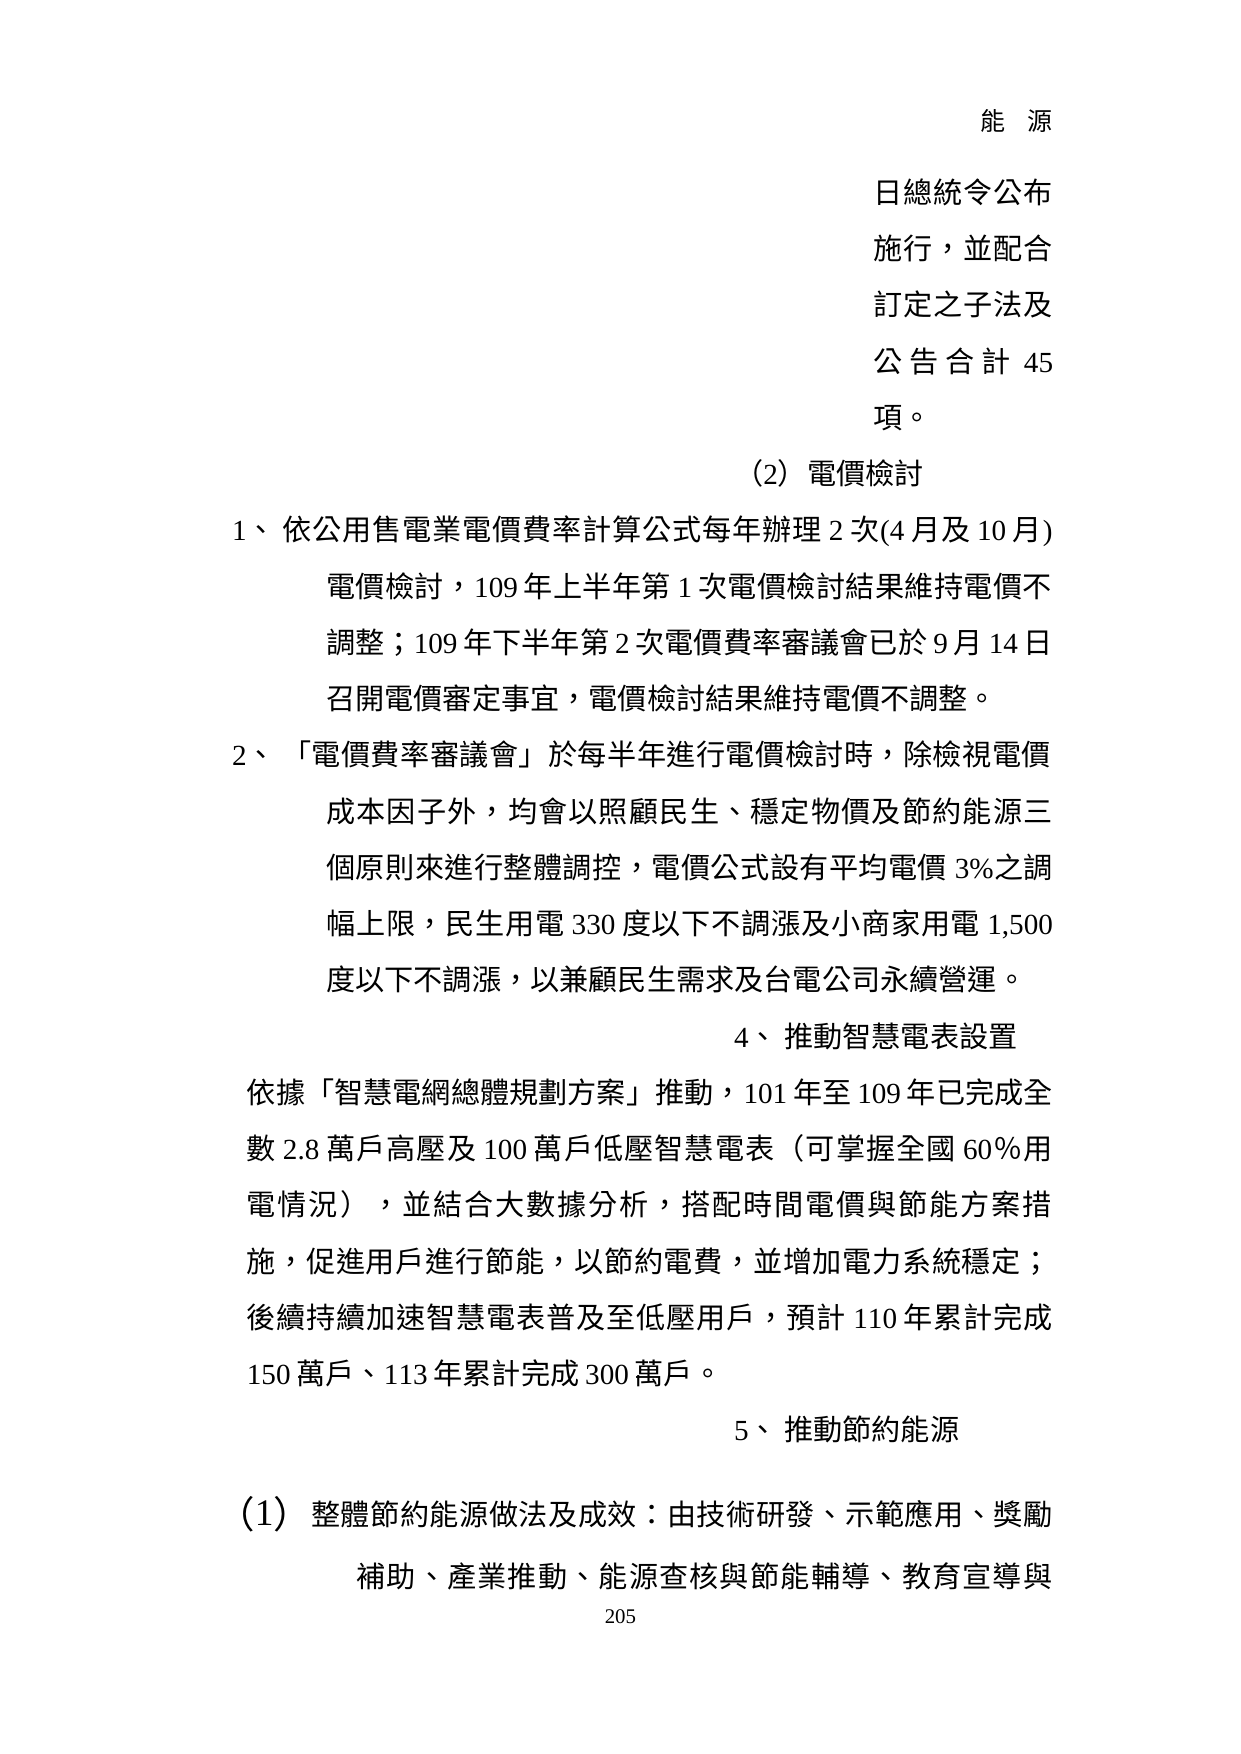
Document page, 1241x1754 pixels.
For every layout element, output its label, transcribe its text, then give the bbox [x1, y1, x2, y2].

text 依據「智慧電網總體規劃方案」推動，101年至109年已完成全數2.8萬戶高壓及100萬戶低壓智慧電表（可掌握全國60％用電情況），並結合大數據分析，搭配時間電價與節能方案措施，促進用戶進行節能，以節約電費，並增加電力系統穩定；後續持續加速智慧電表普及至低壓用戶，預計110年累計完成150萬戶、113年累計完成300萬戶。 [247, 1058, 1053, 1396]
list 推動智慧電表設置 [734, 1002, 1053, 1058]
list 電價檢討 [734, 439, 1053, 496]
list 依公用售電業電價費率計算公式每年辦理2次(4月及10月)電價檢討，109年上半年第1次電價檢討結果維持電價不調整；109年下半年第2次電價費率審議會已於9月14日召開電價審定事宜，電價檢討結果維持電價不調整。 [232, 496, 1053, 721]
list 推動節約能源 [734, 1396, 1053, 1452]
list 日總統令公布施行，並配合訂定之子法及公告合計45項。 [734, 158, 1053, 439]
list 「電價費率審議會」於每半年進行電價檢討時，除檢視電價成本因子外，均會以照顧民生、穩定物價及節約能源三個原則來進行整體調控，電價公式設有平均電價3%之調幅上限，民生用電330度以下不調漲及小商家用電1,500度以下不調漲，以兼顧民生需求及台電公司永續營運。 [232, 721, 1053, 1002]
list 整體節約能源做法及成效：由技術研發、示範應用、獎勵補助、產業推動、能源查核與節能輔導、教育宣導與 [217, 1471, 1053, 1596]
